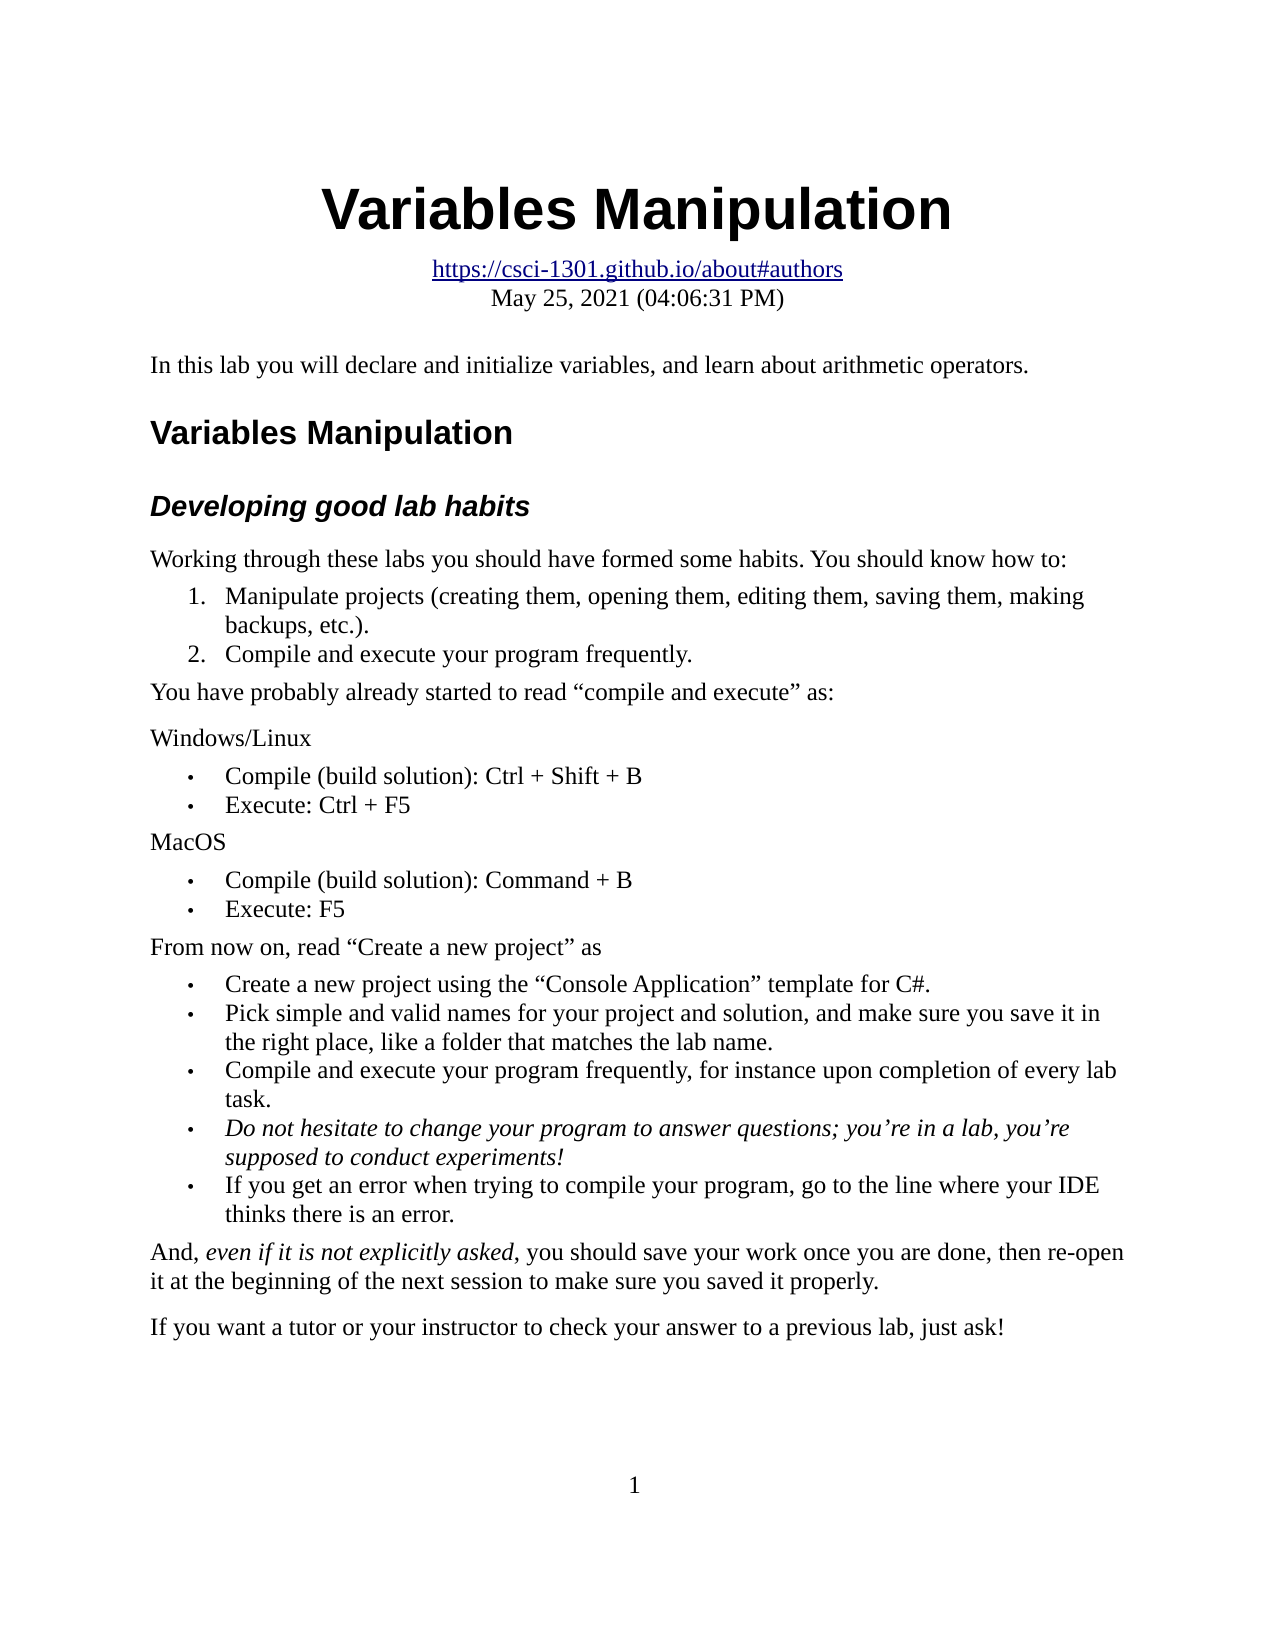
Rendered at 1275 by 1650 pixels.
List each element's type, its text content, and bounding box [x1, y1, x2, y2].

list Pick simple and valid names for your project and solution, and make sure you save it in the right place, like a folder that matches the lab name. [187, 998, 1125, 1056]
list Create a new project using the “Console Application” template for C#. [187, 969, 1125, 998]
list Execute: Ctrl + F5 [187, 790, 1125, 818]
text May 25, 2021 (04:06:31 PM) [150, 283, 1125, 312]
list Execute: F5 [187, 894, 1125, 923]
text Working through these labs you should have formed some habits. You should know how to: [150, 544, 1125, 572]
text If you want a tutor or your instructor to check your answer to a previous lab, just ask! [150, 1312, 1125, 1341]
text Windows/Linux [150, 723, 1125, 752]
list Compile (build solution): Ctrl + Shift + B [187, 761, 1125, 790]
subtitle Developing good lab habits [150, 489, 1125, 522]
text You have probably already started to read “compile and execute” as: [150, 677, 1125, 705]
subtitle Variables Manipulation [150, 412, 1125, 451]
text And, even if it is not explicitly asked, you should save your work once you are done, then re-open it at the beginning of the next session to make sure you saved it properly. [150, 1237, 1125, 1294]
text From now on, read “Create a new project” as [150, 932, 1125, 960]
list Do not hesitate to change your program to answer questions; you’re in a lab, you’re supposed to conduct experiments! [187, 1113, 1125, 1171]
list Compile and execute your program frequently. [187, 639, 1125, 668]
text https://csci-1301.github.io/about#authors [150, 254, 1125, 283]
text In this lab you will declare and initialize variables, and learn about arithmetic operators. [150, 350, 1125, 378]
title Variables Manipulation [150, 175, 1125, 242]
list Manipulate projects (creating them, opening them, editing them, saving them, making backups, etc.). [187, 581, 1125, 639]
list Compile and execute your program frequently, for instance upon completion of every lab task. [187, 1056, 1125, 1113]
text MacOS [150, 827, 1125, 856]
list If you get an error when trying to compile your program, go to the line where your IDE thinks there is an error. [187, 1171, 1125, 1228]
list Compile (build solution): Command + B [187, 865, 1125, 894]
